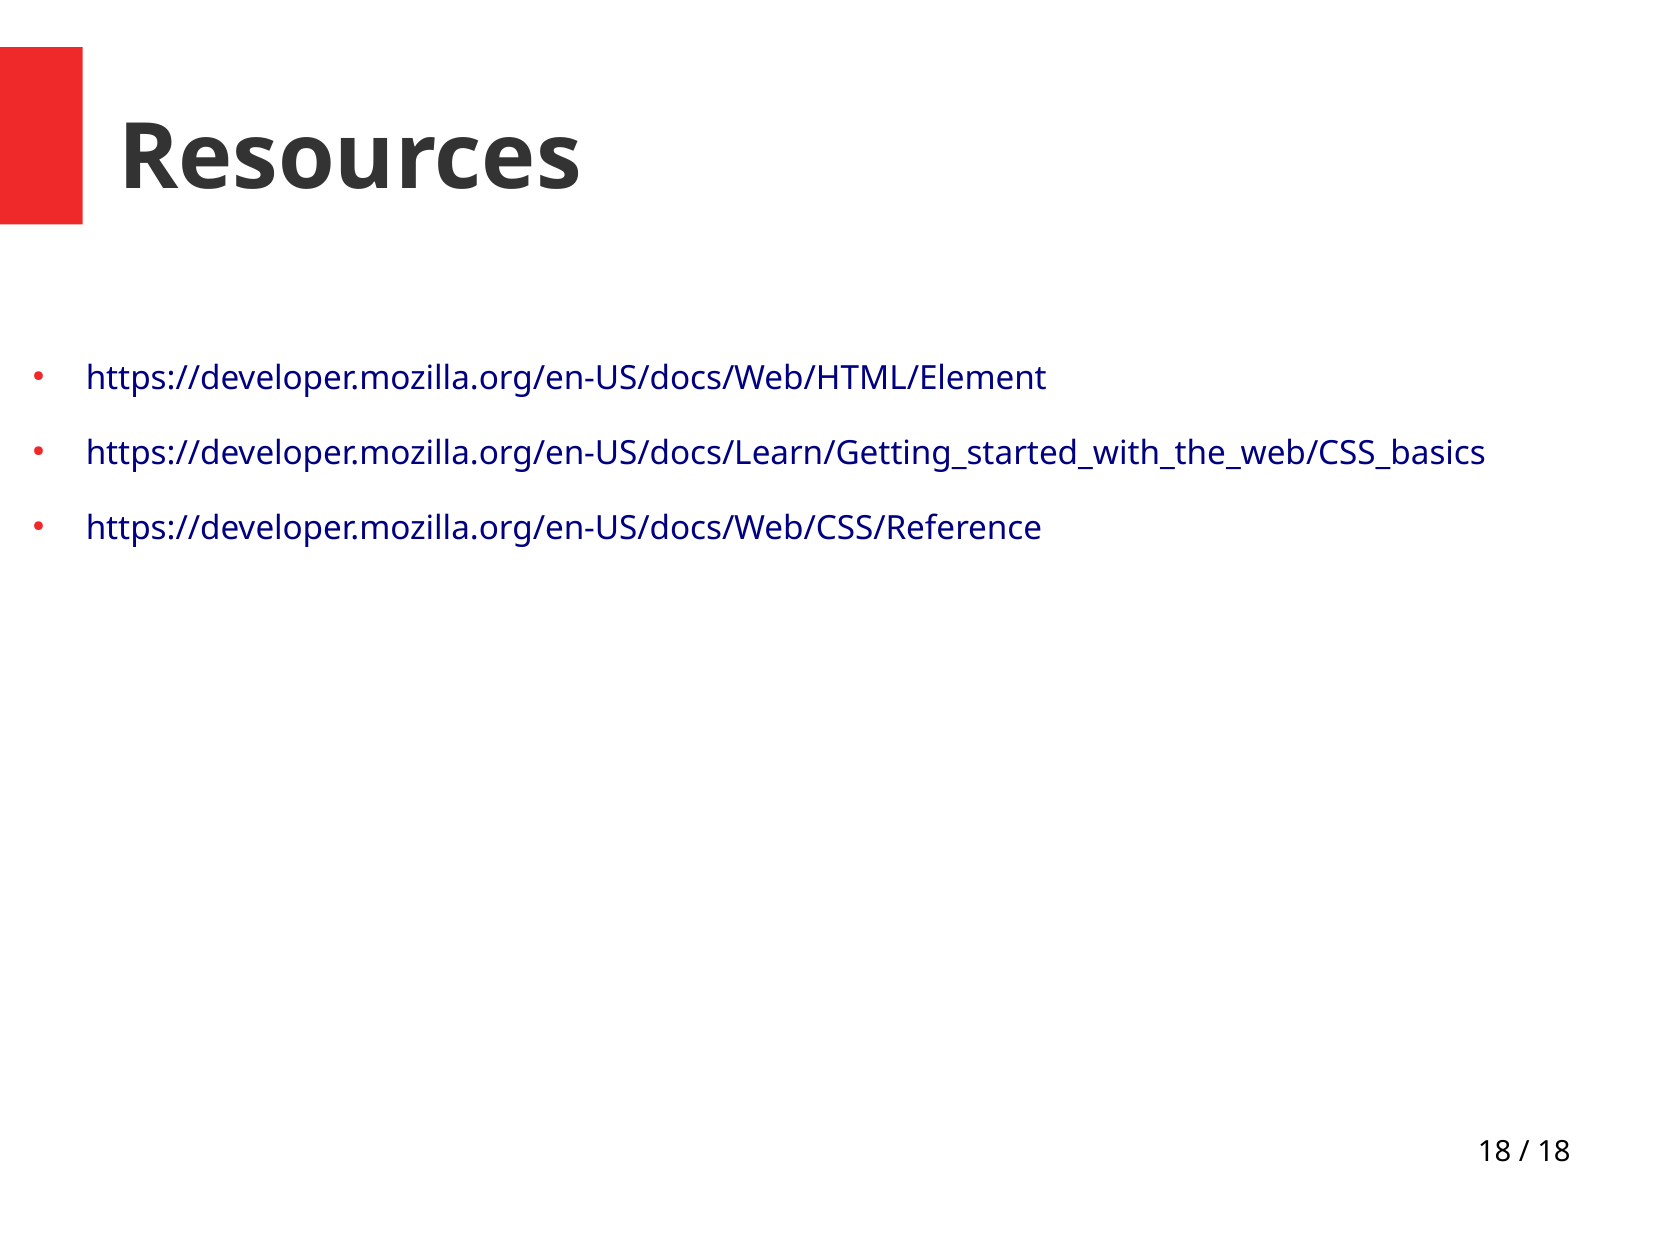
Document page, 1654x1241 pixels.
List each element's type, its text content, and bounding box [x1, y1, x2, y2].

title Resources [118, 49, 1571, 257]
list https://developer.mozilla.org/en-US/docs/Web/HTML/Element https://developer.mozilla.org/en-US/docs/Learn/Getting_started_with_the_web/CSS_basics https://developer.mozilla.org/en-US/docs/Web/CSS/Reference [15, 354, 1636, 1074]
